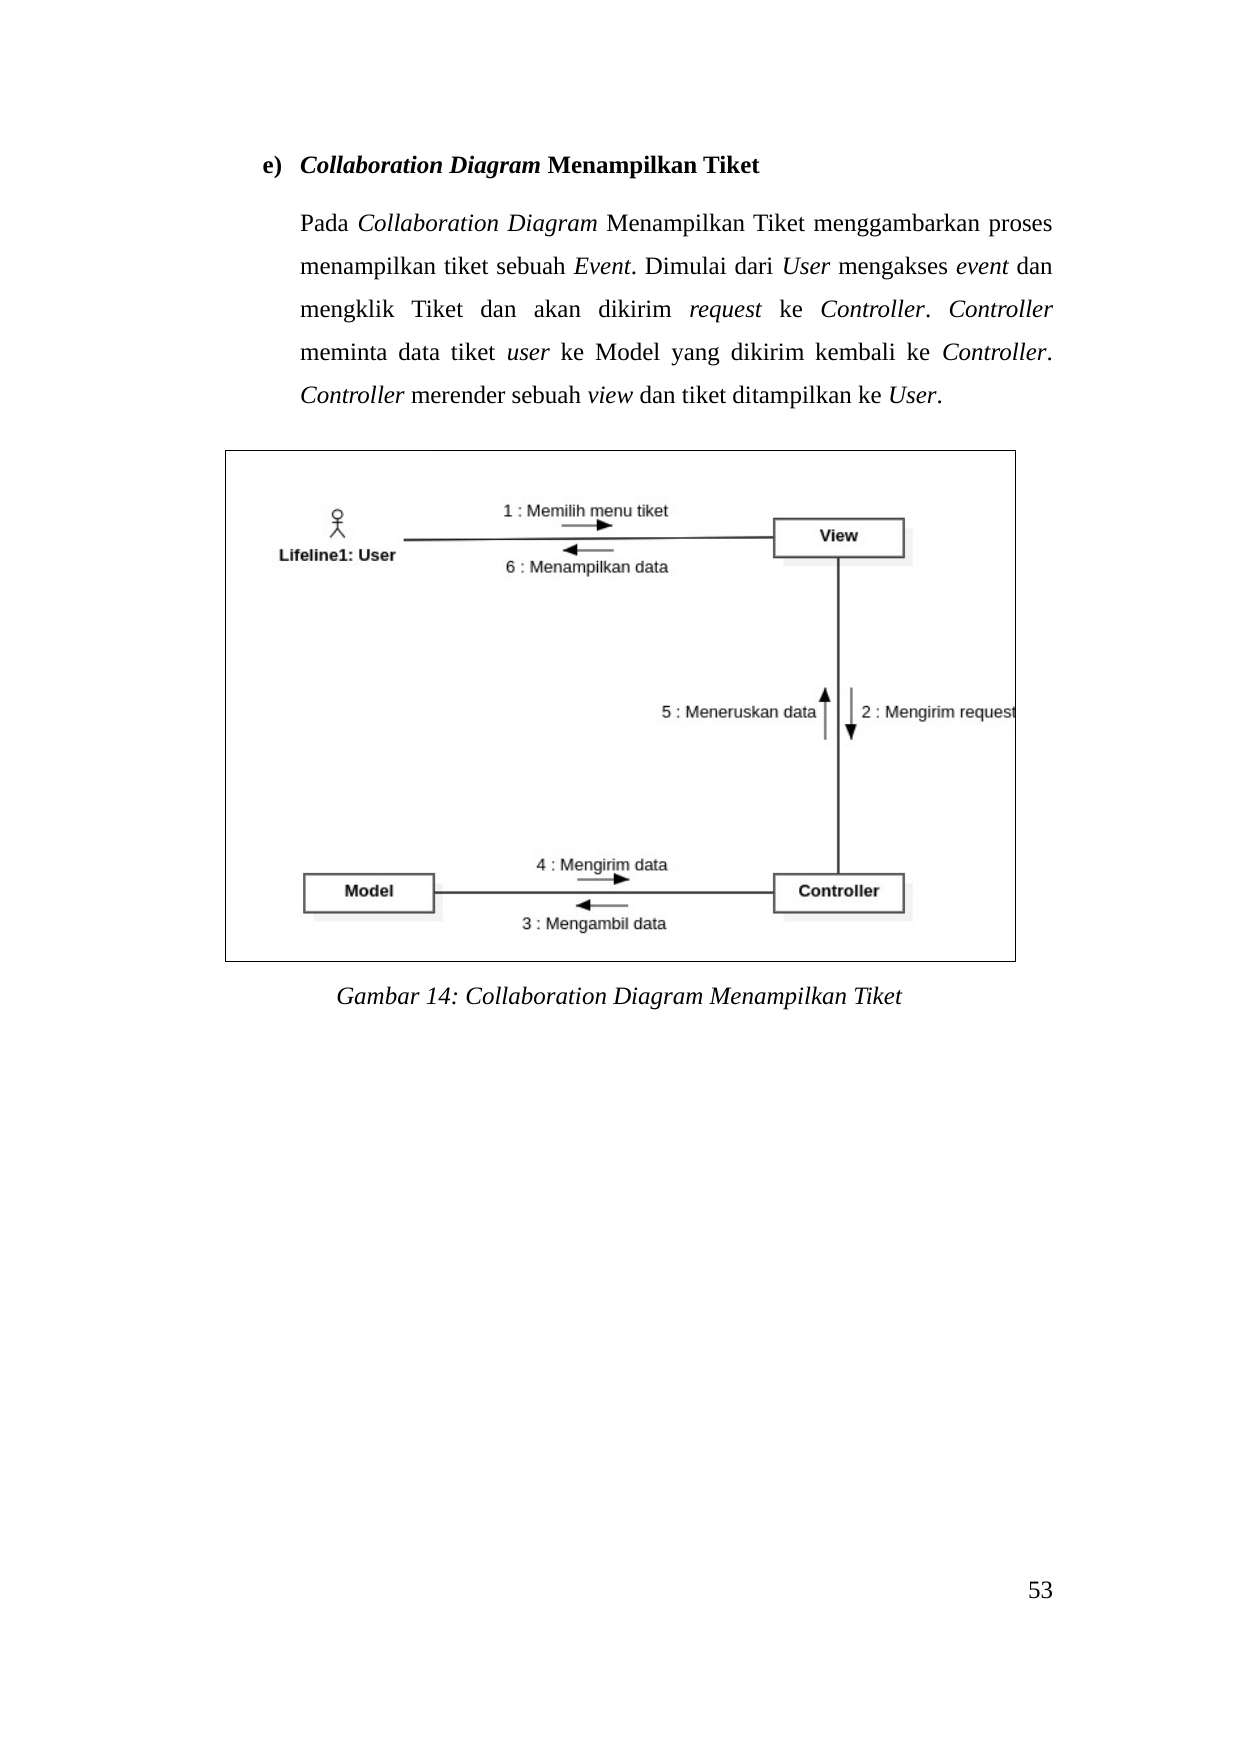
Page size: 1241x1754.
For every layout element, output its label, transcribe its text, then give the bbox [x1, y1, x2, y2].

list Gambar 14: Collaboration Diagram Menampilkan Tiket [225, 962, 1015, 1010]
picture [226, 451, 1015, 961]
list Pada Collaboration Diagram Menampilkan Tiket menggambarkan proses menampilkan tiket sebuah Event. Dimulai dari User mengakses event dan mengklik Tiket dan akan dikirim request ke Controller. Controller meminta data tiket user ke Model yang dikirim kembali ke Controller. Controller merender sebuah view dan tiket ditampilkan ke User. [262, 208, 1053, 409]
list Collaboration Diagram Menampilkan Tiket [262, 150, 1053, 179]
